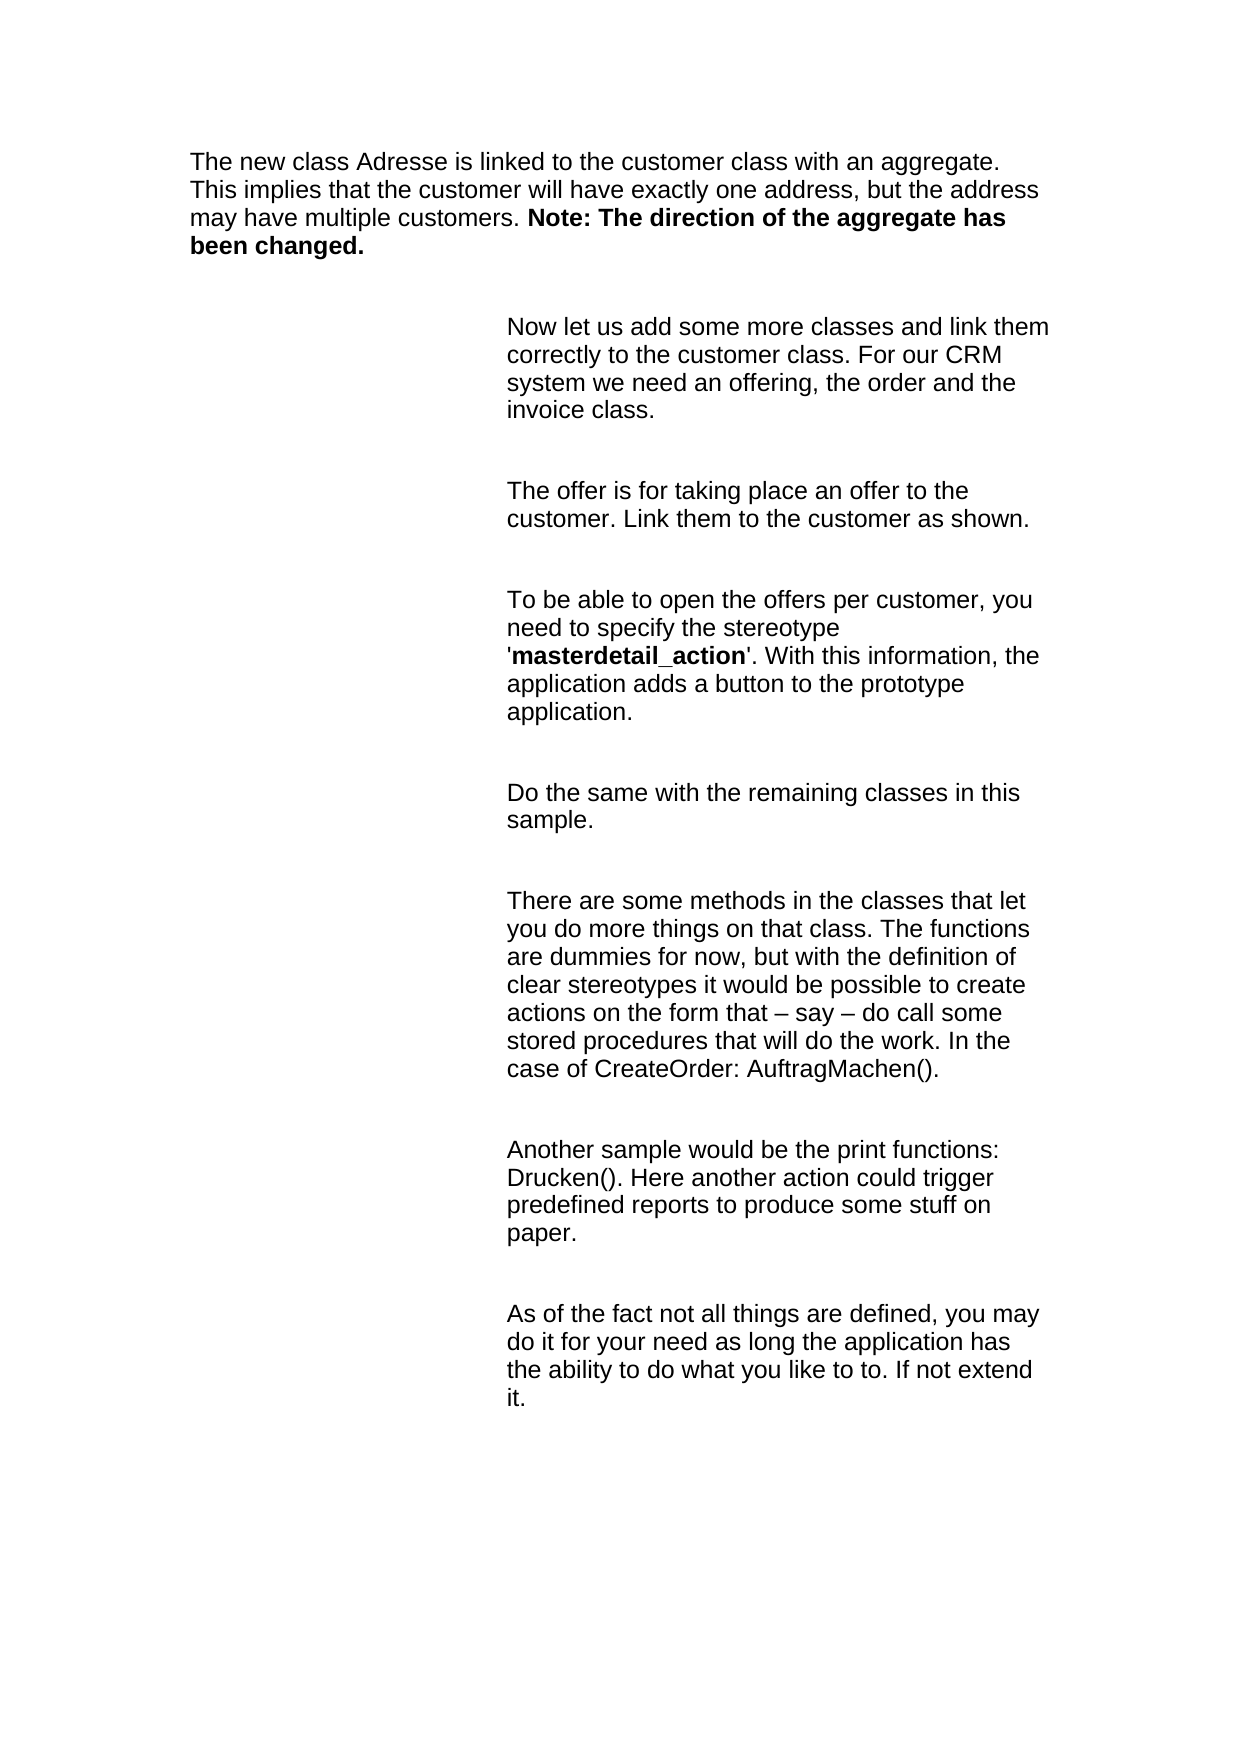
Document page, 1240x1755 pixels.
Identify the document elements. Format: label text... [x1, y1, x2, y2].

text The offer is for taking place an offer to the customer. Link them to the customer as shown. [189, 477, 1050, 533]
text Do the same with the remaining classes in this sample. [189, 778, 1050, 834]
text As of the fact not all things are defined, you may do it for your need as long the application has the ability to do what you like to to. If not extend it. [189, 1300, 1050, 1412]
text To be able to open the offers per customer, you need to specify the stereotype 'masterdetail_action'. With this information, the application adds a button to the prototype application. [189, 586, 1050, 725]
text Now let us add some more classes and link them correctly to the customer class. For our CRM system we need an offering, the order and the invoice class. [189, 312, 1050, 424]
text There are some methods in the classes that let you do more things on that class. The functions are dummies for now, but with the definition of clear stereotypes it would be possible to create actions on the form that – say – do call some stored procedures that will do the work. In the case of CreateOrder: AuftragMachen(). [189, 887, 1050, 1082]
text Another sample would be the print functions: Drucken(). Here another action could trigger predefined reports to produce some stuff on paper. [189, 1135, 1050, 1247]
text The new class Adresse is linked to the customer class with an aggregate. This implies that the customer will have exactly one address, but the address may have multiple customers. Note: The direction of the aggregate has been changed. [189, 148, 1050, 259]
